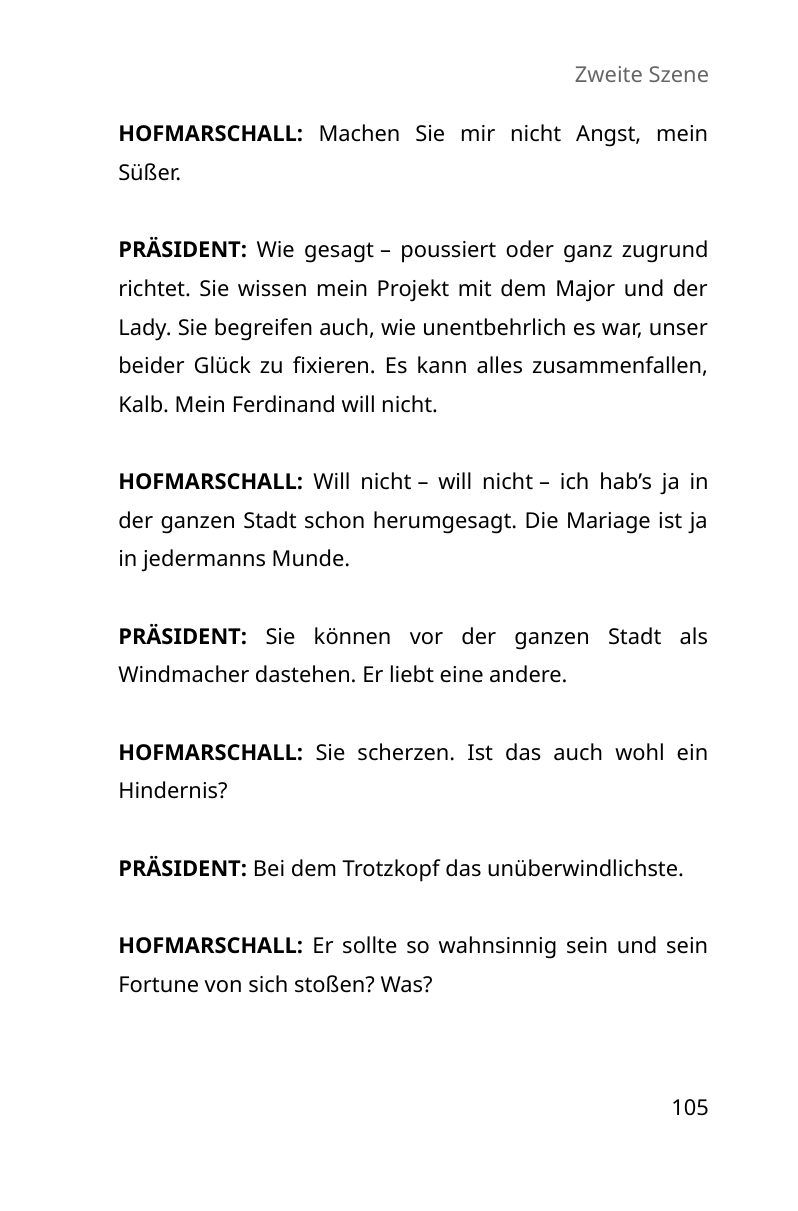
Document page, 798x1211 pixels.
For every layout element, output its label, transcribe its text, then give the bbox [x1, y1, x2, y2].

text HOFMARSCHALL: Er sollte so wahnsinnig sein und sein Fortune von sich stoßen? Was? [118, 903, 709, 998]
text PRÄSIDENT: Sie können vor der ganzen Stadt als Windmacher dastehen. Er liebt eine andere. [118, 594, 709, 689]
text HOFMARSCHALL: Will nicht – will nicht – ich hab’s ja in der ganzen Stadt schon herumgesagt. Die Mariage ist ja in jedermanns Munde. [118, 439, 709, 573]
text HOFMARSCHALL: Sie scherzen. Ist das auch wohl ein Hindernis? [118, 710, 709, 805]
text HOFMARSCHALL: Machen Sie mir nicht Angst, mein Süßer. [118, 118, 709, 187]
text PRÄSIDENT: Bei dem Trotzkopf das unüberwindlichste. [118, 826, 709, 882]
text PRÄSIDENT: Wie gesagt – poussiert oder ganz zugrund richtet. Sie wissen mein Projekt mit dem Major und der Lady. Sie begreifen auch, wie unentbehrlich es war, unser beider Glück zu fixieren. Es kann alles zusammenfallen, Kalb. Mein Ferdinand will nicht. [118, 207, 709, 419]
